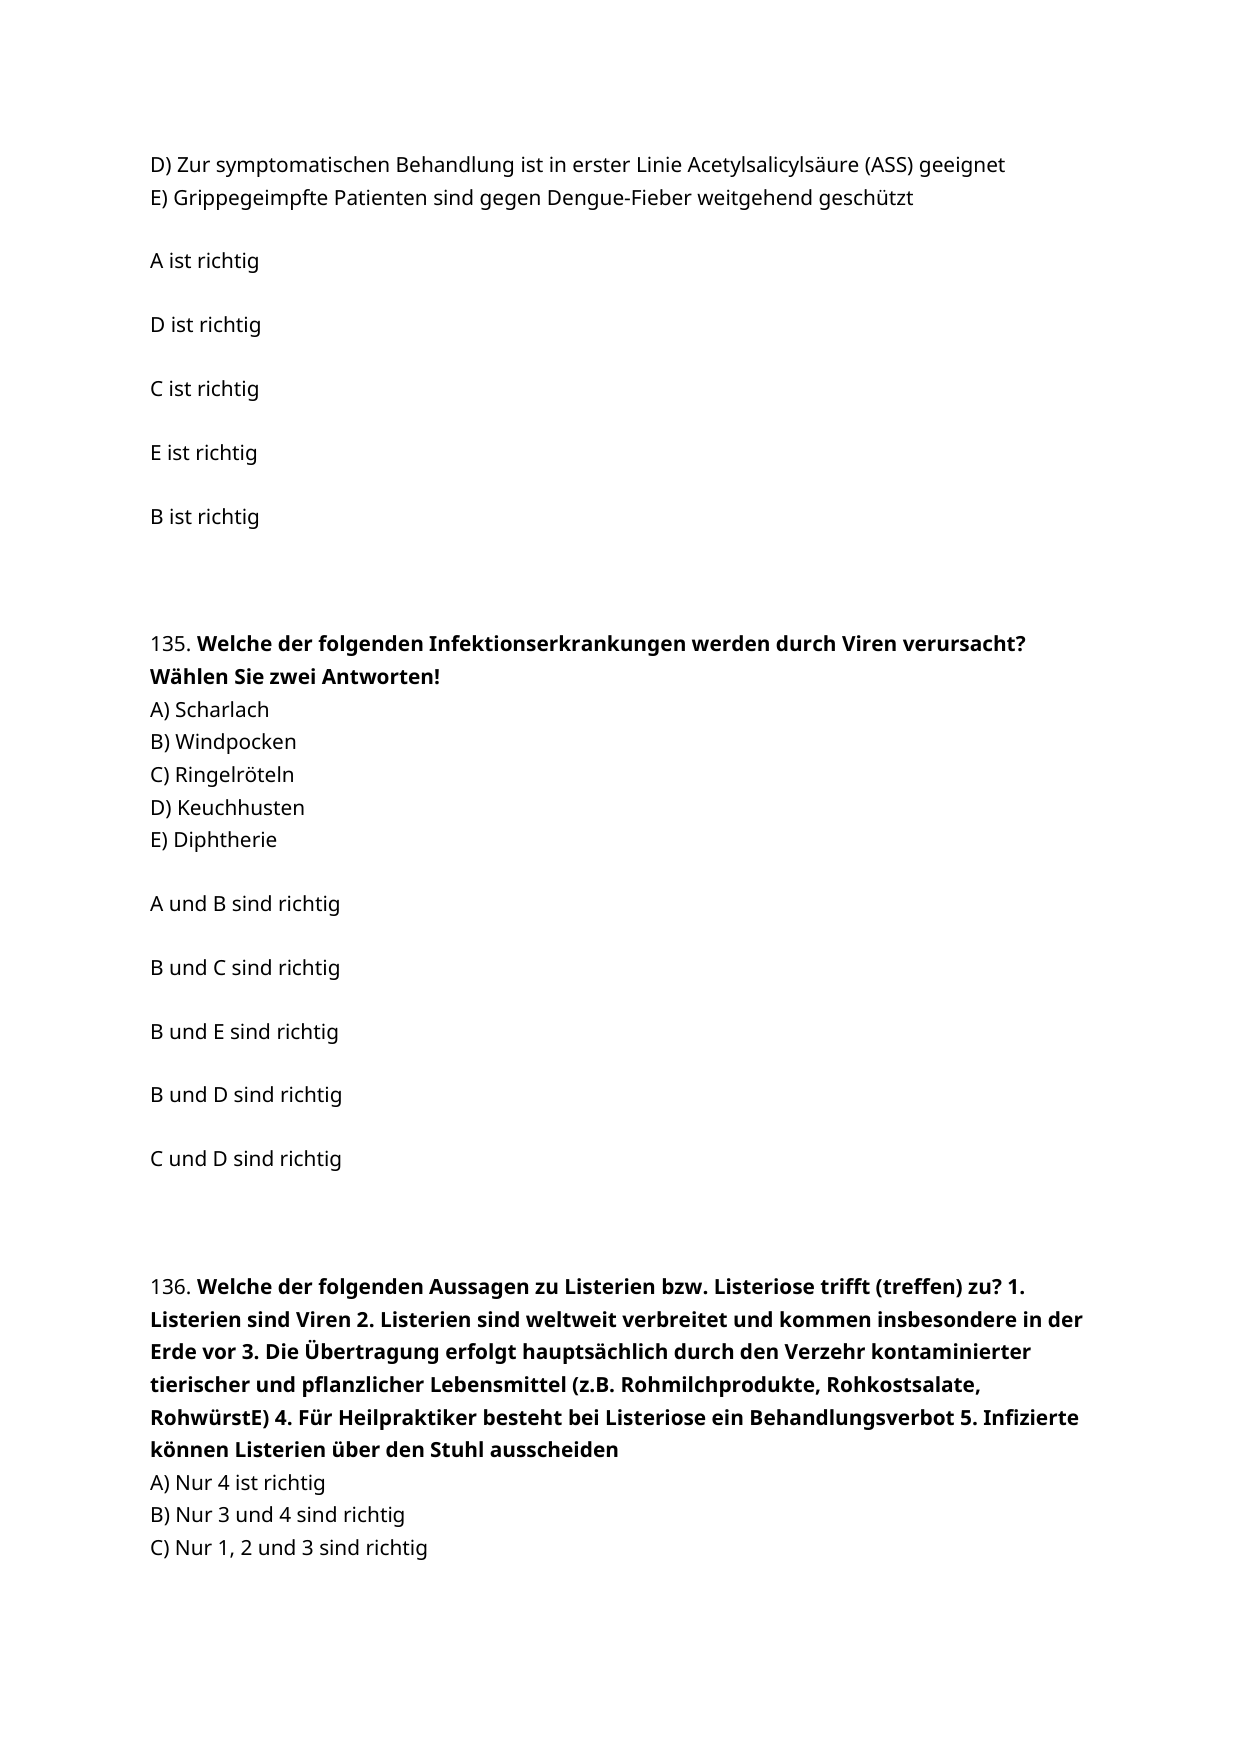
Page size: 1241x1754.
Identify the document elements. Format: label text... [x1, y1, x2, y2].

text 135. Welche der folgenden Infektionserkrankungen werden durch Viren verursacht? Wählen Sie zwei Antworten! A) Scharlach B) Windpocken C) Ringelröteln D) Keuchhusten E) Diphtherie [150, 629, 1090, 854]
text B und D sind richtig [150, 1081, 1090, 1109]
text A und B sind richtig [150, 889, 1090, 917]
text C ist richtig [150, 374, 1090, 403]
text A ist richtig [150, 246, 1090, 275]
text E ist richtig [150, 438, 1090, 466]
text B ist richtig [150, 502, 1090, 530]
text B und E sind richtig [150, 1017, 1090, 1045]
text D ist richtig [150, 310, 1090, 339]
text 136. Welche der folgenden Aussagen zu Listerien bzw. Listeriose trifft (treffen) zu? 1. Listerien sind Viren 2. Listerien sind weltweit verbreitet und kommen insbesondere in der Erde vor 3. Die Übertragung erfolgt hauptsächlich durch den Verzehr kontaminierter tierischer und pflanzlicher Lebensmittel (z.B. Rohmilchprodukte, Rohkostsalate, RohwürstE) 4. Für Heilpraktiker besteht bei Listeriose ein Behandlungsverbot 5. Infizierte können Listerien über den Stuhl ausscheiden A) Nur 4 ist richtig B) Nur 3 und 4 sind richtig C) Nur 1, 2 und 3 sind richtig [150, 1272, 1090, 1561]
text D) Zur symptomatischen Behandlung ist in erster Linie Acetylsalicylsäure (ASS) geeignet E) Grippegeimpfte Patienten sind gegen Dengue-Fieber weitgehend geschützt [150, 150, 1090, 211]
text B und C sind richtig [150, 953, 1090, 981]
text C und D sind richtig [150, 1144, 1090, 1173]
